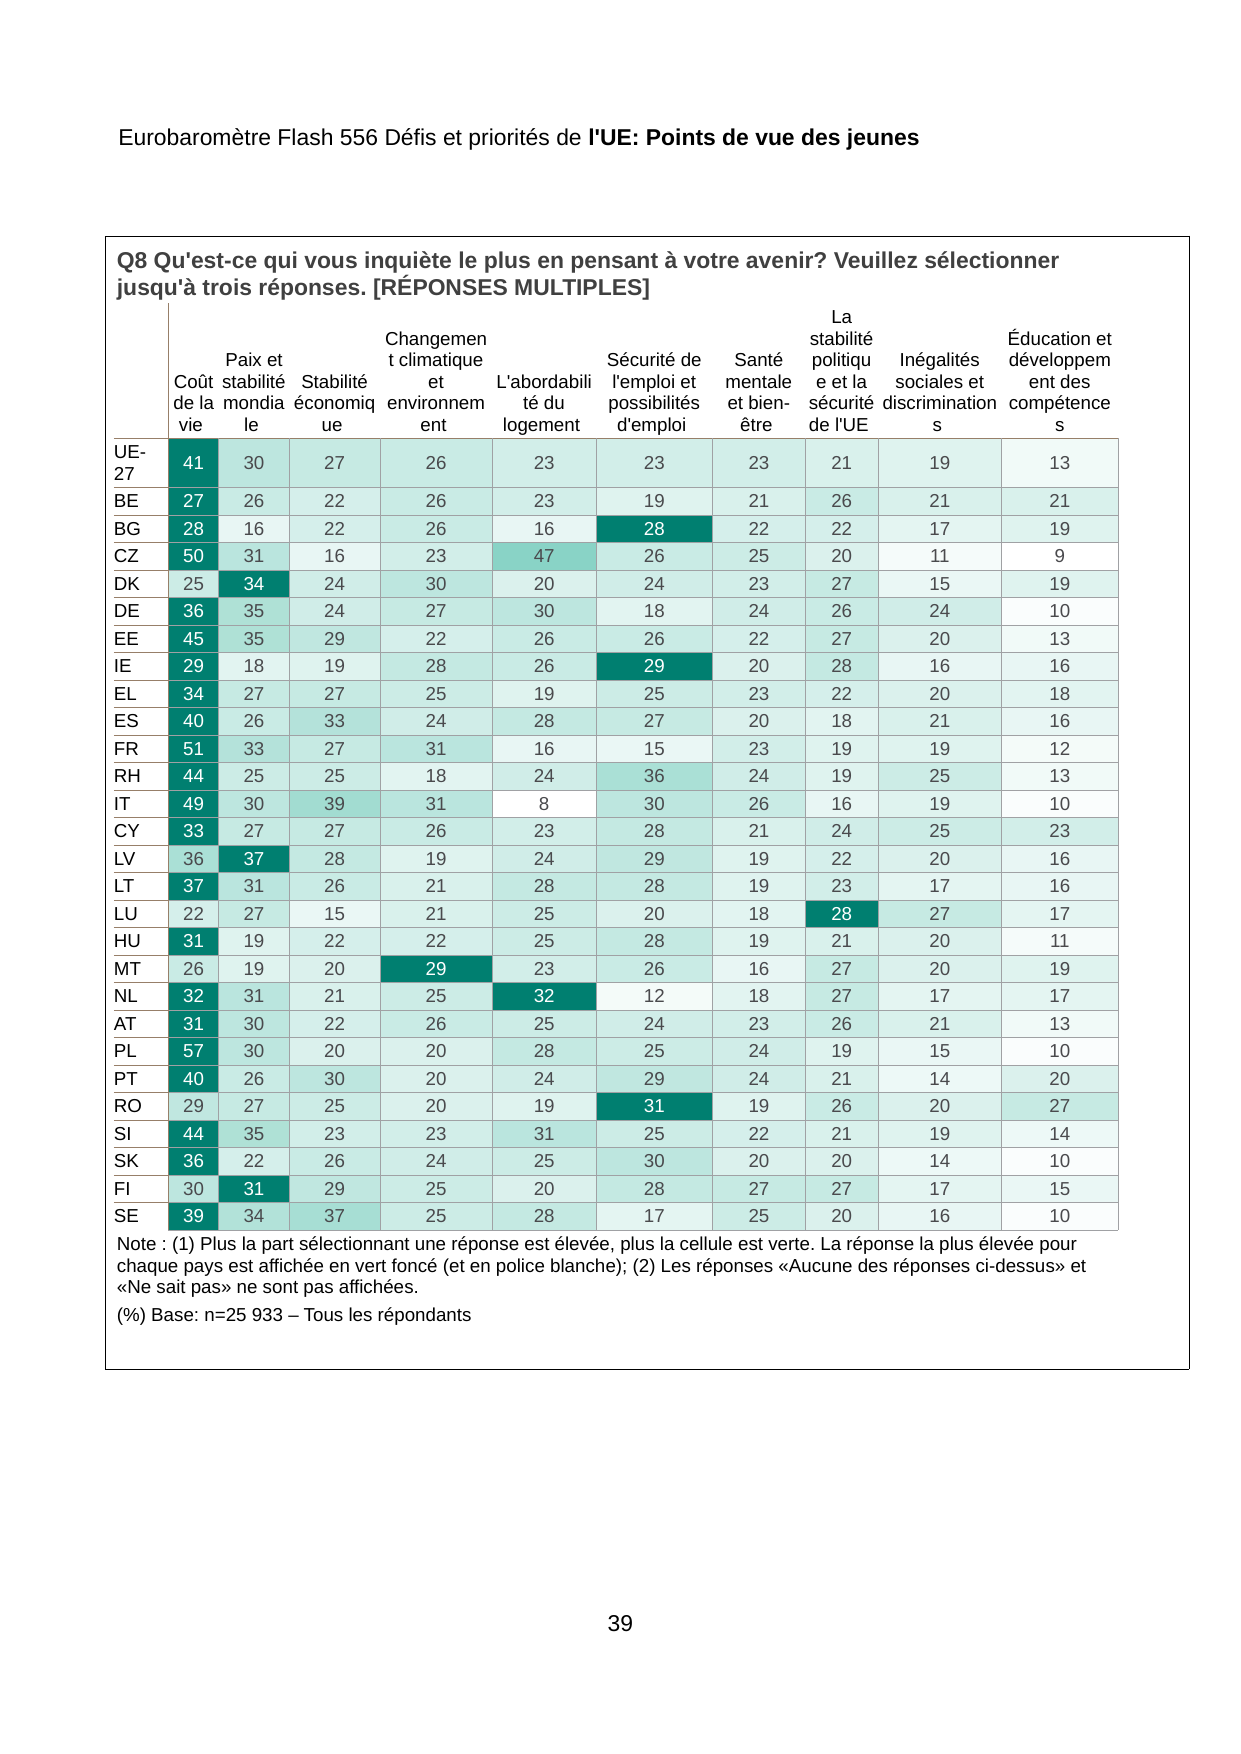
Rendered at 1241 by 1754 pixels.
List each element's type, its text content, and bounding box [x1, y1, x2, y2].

table_cell 28 [806, 901, 878, 927]
table_cell 24 [381, 1148, 492, 1175]
table_cell 16 [219, 516, 289, 542]
table_cell 37 [219, 846, 289, 872]
table_cell Stabilité économique [289, 303, 380, 438]
table_cell 21 [806, 439, 878, 487]
table_cell FR [114, 736, 168, 762]
table_cell 37 [169, 873, 218, 900]
table_cell Santé mentale et bien-être [712, 303, 805, 438]
table_cell 17 [879, 873, 1001, 900]
table_cell 28 [493, 873, 596, 900]
table_cell 24 [493, 1066, 596, 1092]
table_cell 51 [169, 736, 218, 762]
table_cell 14 [879, 1148, 1001, 1175]
table_cell [114, 303, 168, 438]
table_cell 22 [290, 1011, 380, 1037]
table_cell NL [114, 983, 168, 1010]
table_cell 57 [169, 1038, 218, 1065]
table_cell 22 [169, 901, 218, 927]
table_cell 27 [713, 1176, 805, 1202]
table_header Q8 Qu'est-ce qui vous inquiète le plus en pensant à votre avenir? Veuillez sélectionner jusqu'à trois réponses. [RÉPONSES MULTIPLES] [114, 245, 1118, 303]
table_cell 21 [806, 1066, 878, 1092]
table_cell 15 [879, 571, 1001, 597]
table_cell 19 [493, 681, 596, 707]
table_cell 20 [381, 1066, 492, 1092]
table_cell 19 [713, 846, 805, 872]
table_cell LT [114, 873, 168, 900]
table_cell 44 [169, 763, 218, 790]
table_cell 30 [290, 1066, 380, 1092]
table_cell 23 [713, 681, 805, 707]
table_cell 31 [219, 983, 289, 1010]
table_cell 20 [713, 1148, 805, 1175]
table_cell 13 [1002, 626, 1118, 652]
table_cell 26 [713, 791, 805, 817]
table_cell 27 [290, 818, 380, 845]
table_cell 25 [493, 1011, 596, 1037]
table_cell 24 [597, 1011, 712, 1037]
table_cell 26 [381, 1011, 492, 1037]
table_cell 9 [1002, 543, 1118, 570]
table_cell Changement climatique et environnement [380, 303, 492, 438]
table_cell LV [114, 846, 168, 872]
table_cell 19 [806, 763, 878, 790]
table_cell 19 [879, 791, 1001, 817]
table_cell 17 [879, 983, 1001, 1010]
table_cell 30 [169, 1176, 218, 1202]
table_cell 23 [597, 439, 712, 487]
table_cell 27 [219, 818, 289, 845]
table_cell 30 [219, 439, 289, 487]
table_cell 22 [806, 846, 878, 872]
table_cell 20 [879, 846, 1001, 872]
table_cell 20 [879, 928, 1001, 955]
table_cell 25 [381, 1203, 492, 1230]
table_cell 25 [290, 763, 380, 790]
table_cell 19 [806, 1038, 878, 1065]
table_cell 31 [493, 1121, 596, 1147]
table_cell 19 [713, 873, 805, 900]
table_cell 16 [1002, 653, 1118, 680]
table_cell 26 [219, 488, 289, 515]
table_cell 28 [290, 846, 380, 872]
table_cell 12 [597, 983, 712, 1010]
table_cell 23 [493, 956, 596, 982]
table_cell 30 [219, 791, 289, 817]
table_cell 31 [169, 1011, 218, 1037]
table_cell 49 [169, 791, 218, 817]
table_cell 27 [290, 439, 380, 487]
table_cell 24 [290, 571, 380, 597]
table_cell 24 [493, 763, 596, 790]
table_cell 22 [290, 488, 380, 515]
table_cell 34 [219, 1203, 289, 1230]
table_cell 23 [713, 571, 805, 597]
table_cell 29 [597, 846, 712, 872]
table_cell 28 [169, 516, 218, 542]
table_cell 20 [597, 901, 712, 927]
table_cell 24 [879, 598, 1001, 625]
table_cell 16 [290, 543, 380, 570]
table_cell 11 [1002, 928, 1118, 955]
table_cell 26 [219, 708, 289, 735]
table_cell 20 [290, 956, 380, 982]
table_cell Note : (1) Plus la part sélectionnant une réponse est élevée, plus la cellule est verte. La réponse la plus élevée pour chaque pays est affichée en vert foncé (et en police blanche); (2) Les réponses «Aucune des réponses ci-dessus» et «Ne sait pas» ne sont pas affichées. [114, 1230, 1118, 1300]
table_cell 24 [597, 571, 712, 597]
table_cell 50 [169, 543, 218, 570]
table_cell 20 [493, 571, 596, 597]
table_cell 28 [381, 653, 492, 680]
table_cell 21 [806, 1121, 878, 1147]
table_cell 35 [219, 1121, 289, 1147]
table_cell 20 [290, 1038, 380, 1065]
table_cell BE [114, 488, 168, 515]
table_cell 10 [1002, 791, 1118, 817]
table_cell 23 [713, 736, 805, 762]
table_cell 29 [597, 653, 712, 680]
table_cell 29 [597, 1066, 712, 1092]
table_cell 26 [381, 516, 492, 542]
table_cell 21 [806, 928, 878, 955]
table_cell 23 [493, 488, 596, 515]
table_cell 20 [806, 543, 878, 570]
table_cell 27 [879, 901, 1001, 927]
table_cell 25 [381, 983, 492, 1010]
table_cell 30 [597, 791, 712, 817]
table_cell 25 [493, 928, 596, 955]
table_cell 20 [806, 1148, 878, 1175]
table_cell 23 [713, 439, 805, 487]
table_cell 16 [713, 956, 805, 982]
table_cell 33 [219, 736, 289, 762]
table_cell 27 [806, 956, 878, 982]
table_cell 20 [493, 1176, 596, 1202]
table_cell 30 [381, 571, 492, 597]
table_cell 16 [806, 791, 878, 817]
table_cell 20 [381, 1038, 492, 1065]
table_cell 25 [493, 901, 596, 927]
table_cell 18 [806, 708, 878, 735]
table_cell UE-27 [114, 439, 168, 487]
table_cell 23 [493, 818, 596, 845]
table_cell 25 [381, 1176, 492, 1202]
table_cell 26 [290, 873, 380, 900]
table_cell 19 [879, 439, 1001, 487]
table_cell 22 [381, 626, 492, 652]
table_cell 28 [597, 818, 712, 845]
table_cell 40 [169, 708, 218, 735]
table_cell ES [114, 708, 168, 735]
table_cell 20 [879, 1093, 1001, 1120]
table_cell PL [114, 1038, 168, 1065]
table_cell 18 [713, 983, 805, 1010]
table_cell 17 [879, 1176, 1001, 1202]
table_cell IT [114, 791, 168, 817]
table_cell 25 [597, 1038, 712, 1065]
table_cell 17 [1002, 901, 1118, 927]
table_cell 20 [381, 1093, 492, 1120]
table_cell 24 [381, 708, 492, 735]
table_cell 19 [290, 653, 380, 680]
table_cell 27 [806, 626, 878, 652]
table_cell 28 [493, 1038, 596, 1065]
table_cell 26 [806, 598, 878, 625]
table_cell 15 [879, 1038, 1001, 1065]
table_cell 29 [169, 653, 218, 680]
table_cell 25 [493, 1148, 596, 1175]
table_cell 20 [879, 681, 1001, 707]
table_cell 16 [879, 653, 1001, 680]
table_cell 14 [879, 1066, 1001, 1092]
table_cell 27 [219, 1093, 289, 1120]
table_cell 31 [597, 1093, 712, 1120]
table_cell 26 [169, 956, 218, 982]
table_cell 23 [290, 1121, 380, 1147]
table_cell 26 [806, 1011, 878, 1037]
table_cell 13 [1002, 1011, 1118, 1037]
table_cell 31 [219, 1176, 289, 1202]
table_cell 35 [219, 626, 289, 652]
table_cell 39 [290, 791, 380, 817]
table_cell MT [114, 956, 168, 982]
table_cell 25 [879, 763, 1001, 790]
table_cell 21 [879, 708, 1001, 735]
table_cell 20 [879, 626, 1001, 652]
table_cell 21 [1002, 488, 1118, 515]
table_cell 16 [493, 516, 596, 542]
table_cell 13 [1002, 763, 1118, 790]
table_cell 27 [806, 983, 878, 1010]
table_cell DK [114, 571, 168, 597]
table_cell SK [114, 1148, 168, 1175]
table_cell 29 [290, 626, 380, 652]
table_cell 26 [806, 1093, 878, 1120]
table_cell 26 [381, 818, 492, 845]
table_cell 47 [493, 543, 596, 570]
table_cell 27 [806, 1176, 878, 1202]
table_cell 8 [493, 791, 596, 817]
table_cell SE [114, 1203, 168, 1230]
table_cell 30 [219, 1038, 289, 1065]
table_cell 16 [1002, 873, 1118, 900]
table_cell 28 [597, 928, 712, 955]
table_cell PT [114, 1066, 168, 1092]
table_cell 44 [169, 1121, 218, 1147]
table_cell 17 [879, 516, 1001, 542]
table_cell 22 [806, 516, 878, 542]
table_cell 21 [290, 983, 380, 1010]
table_cell Sécurité de l'emploi et possibilités d'emploi [596, 303, 712, 438]
table_cell 21 [879, 488, 1001, 515]
table_cell 24 [713, 1066, 805, 1092]
table_cell Éducation et développement des compétences [1001, 303, 1118, 438]
table_cell 26 [290, 1148, 380, 1175]
table_cell 20 [879, 956, 1001, 982]
table_cell 27 [219, 681, 289, 707]
table_cell 19 [1002, 516, 1118, 542]
table_cell 28 [597, 873, 712, 900]
table_cell 28 [597, 516, 712, 542]
table_cell 12 [1002, 736, 1118, 762]
table_cell 19 [713, 928, 805, 955]
table_cell EE [114, 626, 168, 652]
table_cell 16 [1002, 846, 1118, 872]
table_cell 15 [1002, 1176, 1118, 1202]
table_cell BG [114, 516, 168, 542]
table_cell LU [114, 901, 168, 927]
table_cell 23 [381, 543, 492, 570]
table_cell 23 [493, 439, 596, 487]
table_cell 24 [713, 763, 805, 790]
table_cell 20 [713, 653, 805, 680]
table_cell 11 [879, 543, 1001, 570]
table_cell 29 [381, 956, 492, 982]
table_cell 22 [806, 681, 878, 707]
table_cell 16 [493, 736, 596, 762]
table_cell (%) Base: n=25 933 – Tous les répondants [114, 1300, 1118, 1328]
table_cell 23 [806, 873, 878, 900]
table_cell 29 [169, 1093, 218, 1120]
table_cell 21 [381, 901, 492, 927]
table_cell 36 [169, 598, 218, 625]
table_cell 18 [713, 901, 805, 927]
table_cell 15 [290, 901, 380, 927]
table_cell 31 [219, 873, 289, 900]
table_cell 26 [381, 488, 492, 515]
table_cell 18 [1002, 681, 1118, 707]
table_cell 21 [879, 1011, 1001, 1037]
table_cell 22 [713, 1121, 805, 1147]
table_cell 27 [169, 488, 218, 515]
table_cell 30 [493, 598, 596, 625]
table_cell 26 [597, 956, 712, 982]
table_cell 30 [597, 1148, 712, 1175]
table_cell 10 [1002, 1203, 1118, 1230]
table_cell 39 [169, 1203, 218, 1230]
table_cell 10 [1002, 598, 1118, 625]
table_cell Paix et stabilité mondiale [219, 303, 289, 438]
table_cell 33 [169, 818, 218, 845]
table_cell 31 [169, 928, 218, 955]
table_cell RO [114, 1093, 168, 1120]
table_cell 17 [597, 1203, 712, 1230]
table_cell AT [114, 1011, 168, 1037]
table_cell 19 [1002, 571, 1118, 597]
table_cell 25 [381, 681, 492, 707]
table_cell L'abordabilité du logement [492, 303, 596, 438]
table_cell 22 [713, 626, 805, 652]
table_cell 31 [381, 736, 492, 762]
table_cell 25 [169, 571, 218, 597]
table_cell 18 [381, 763, 492, 790]
table_cell 19 [713, 1093, 805, 1120]
table_cell 26 [597, 543, 712, 570]
table_cell 22 [713, 516, 805, 542]
table_cell 24 [290, 598, 380, 625]
table_cell 19 [879, 736, 1001, 762]
table_cell 24 [713, 1038, 805, 1065]
table_cell 21 [381, 873, 492, 900]
table_cell 36 [169, 1148, 218, 1175]
table_cell La stabilité politique et la sécurité de l'UE [805, 303, 878, 438]
table_cell 25 [219, 763, 289, 790]
table_cell 25 [597, 1121, 712, 1147]
table_cell 30 [219, 1011, 289, 1037]
table_cell 19 [219, 956, 289, 982]
table_cell HU [114, 928, 168, 955]
table_cell 26 [381, 439, 492, 487]
table_cell SI [114, 1121, 168, 1147]
table_cell 10 [1002, 1038, 1118, 1065]
table_cell 31 [381, 791, 492, 817]
table_cell 16 [879, 1203, 1001, 1230]
table_cell 26 [493, 653, 596, 680]
table_cell 28 [493, 1203, 596, 1230]
table_cell Inégalités sociales et discriminations [878, 303, 1001, 438]
table_cell 27 [290, 736, 380, 762]
table_cell EL [114, 681, 168, 707]
table_cell 40 [169, 1066, 218, 1092]
table_cell 36 [597, 763, 712, 790]
table_cell 10 [1002, 1148, 1118, 1175]
table_cell 20 [713, 708, 805, 735]
table_cell RH [114, 763, 168, 790]
table_cell 36 [169, 846, 218, 872]
table_cell CY [114, 818, 168, 845]
table_cell 19 [381, 846, 492, 872]
table_cell 27 [597, 708, 712, 735]
table_cell 19 [219, 928, 289, 955]
table_cell 25 [713, 543, 805, 570]
table_cell 26 [219, 1066, 289, 1092]
table_cell 20 [806, 1203, 878, 1230]
table_cell 27 [381, 598, 492, 625]
table_cell 33 [290, 708, 380, 735]
table_cell 37 [290, 1203, 380, 1230]
table_cell 27 [806, 571, 878, 597]
table_cell IE [114, 653, 168, 680]
table_cell 22 [290, 928, 380, 955]
table_cell 32 [169, 983, 218, 1010]
table_cell 21 [713, 818, 805, 845]
table_cell Coût de la vie [169, 303, 218, 438]
table_cell 24 [493, 846, 596, 872]
table_cell 18 [219, 653, 289, 680]
table_cell 34 [219, 571, 289, 597]
table_cell 17 [1002, 983, 1118, 1010]
table_cell 35 [219, 598, 289, 625]
table_cell CZ [114, 543, 168, 570]
table_cell 19 [493, 1093, 596, 1120]
table_cell DE [114, 598, 168, 625]
table_cell 26 [597, 626, 712, 652]
table_cell 20 [1002, 1066, 1118, 1092]
table_cell FI [114, 1176, 168, 1202]
table_cell 27 [290, 681, 380, 707]
table_cell 45 [169, 626, 218, 652]
table_cell 25 [713, 1203, 805, 1230]
table_cell 24 [806, 818, 878, 845]
table_cell 26 [493, 626, 596, 652]
table_cell 25 [597, 681, 712, 707]
table_cell 19 [806, 736, 878, 762]
table_cell 34 [169, 681, 218, 707]
table_cell 25 [879, 818, 1001, 845]
table_cell 28 [597, 1176, 712, 1202]
table_cell 16 [1002, 708, 1118, 735]
table_cell 22 [290, 516, 380, 542]
table_cell 24 [713, 598, 805, 625]
table_cell 31 [219, 543, 289, 570]
table_cell 25 [290, 1093, 380, 1120]
table_cell 28 [806, 653, 878, 680]
table_cell 19 [879, 1121, 1001, 1147]
table_cell 22 [219, 1148, 289, 1175]
table_cell 32 [493, 983, 596, 1010]
table_cell 19 [597, 488, 712, 515]
table_cell 15 [597, 736, 712, 762]
table_cell 23 [713, 1011, 805, 1037]
table_cell 26 [806, 488, 878, 515]
table_cell 19 [1002, 956, 1118, 982]
table_cell 22 [381, 928, 492, 955]
table_cell 14 [1002, 1121, 1118, 1147]
table_cell 21 [713, 488, 805, 515]
table_cell 23 [381, 1121, 492, 1147]
table_cell 23 [1002, 818, 1118, 845]
table_cell 28 [493, 708, 596, 735]
table_cell 41 [169, 439, 218, 487]
table_cell 29 [290, 1176, 380, 1202]
table_cell 27 [1002, 1093, 1118, 1120]
table_cell 18 [597, 598, 712, 625]
table_cell 27 [219, 901, 289, 927]
table_cell 13 [1002, 439, 1118, 487]
